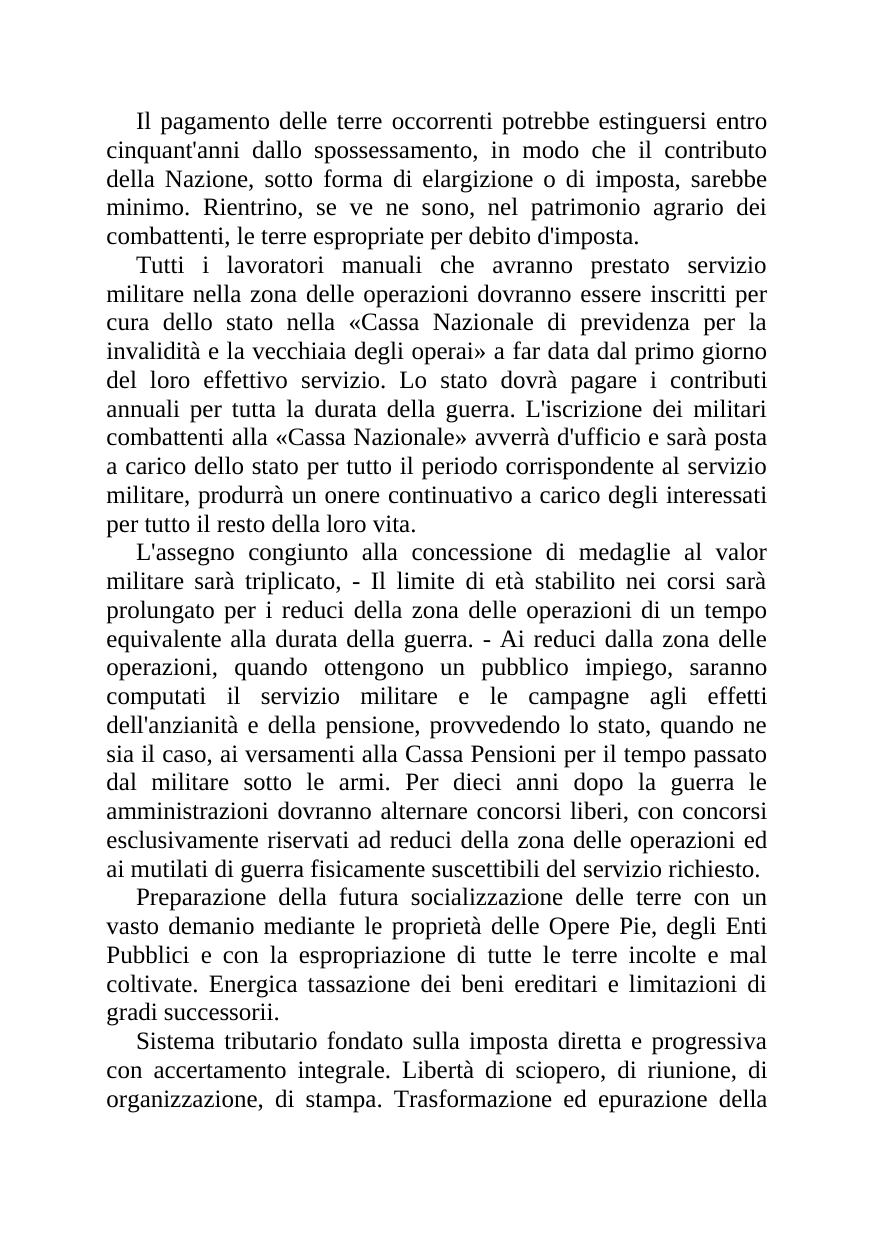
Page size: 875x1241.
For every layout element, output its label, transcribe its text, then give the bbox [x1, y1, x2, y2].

text Preparazione della futura socializzazione delle terre con un vasto demanio mediante le proprietà delle Opere Pie, degli Enti Pubblici e con la espropriazione di tutte le terre incolte e mal coltivate. Energica tassazione dei beni ereditari e limitazioni di gradi successorii. [106, 882, 768, 1026]
text Sistema tributario fondato sulla imposta diretta e progressiva con accertamento integrale. Libertà di sciopero, di riunione, di organizzazione, di stampa. Trasformazione ed epurazione della [106, 1026, 768, 1112]
text Tutti i lavoratori manuali che avranno prestato servizio militare nella zona delle operazioni dovranno essere inscritti per cura dello stato nella «Cassa Nazionale di previdenza per la invalidità e la vecchiaia degli operai» a far data dal primo giorno del loro effettivo servizio. Lo stato dovrà pagare i contributi annuali per tutta la durata della guerra. L'iscrizione dei militari combattenti alla «Cassa Nazionale» avverrà d'ufficio e sarà posta a carico dello stato per tutto il periodo corrispondente al servizio militare, produrrà un onere continuativo a carico degli interessati per tutto il resto della loro vita. [106, 250, 768, 537]
text Il pagamento delle terre occorrenti potrebbe estinguersi entro cinquant'anni dallo spossessamento, in modo che il contributo della Nazione, sotto forma di elargizione o di imposta, sarebbe minimo. Rientrino, se ve ne sono, nel patrimonio agrario dei combattenti, le terre espropriate per debito d'imposta. [106, 106, 768, 250]
text L'assegno congiunto alla concessione di medaglie al valor militare sarà triplicato, - Il limite di età stabilito nei corsi sarà prolungato per i reduci della zona delle operazioni di un tempo equivalente alla durata della guerra. - Ai reduci dalla zona delle operazioni, quando ottengono un pubblico impiego, saranno computati il servizio militare e le campagne agli effetti dell'anzianità e della pensione, provvedendo lo stato, quando ne sia il caso, ai versamenti alla Cassa Pensioni per il tempo passato dal militare sotto le armi. Per dieci anni dopo la guerra le amministrazioni dovranno alternare concorsi liberi, con concorsi esclusivamente riservati ad reduci della zona delle operazioni ed ai mutilati di guerra fisicamente suscettibili del servizio richiesto. [106, 537, 768, 882]
